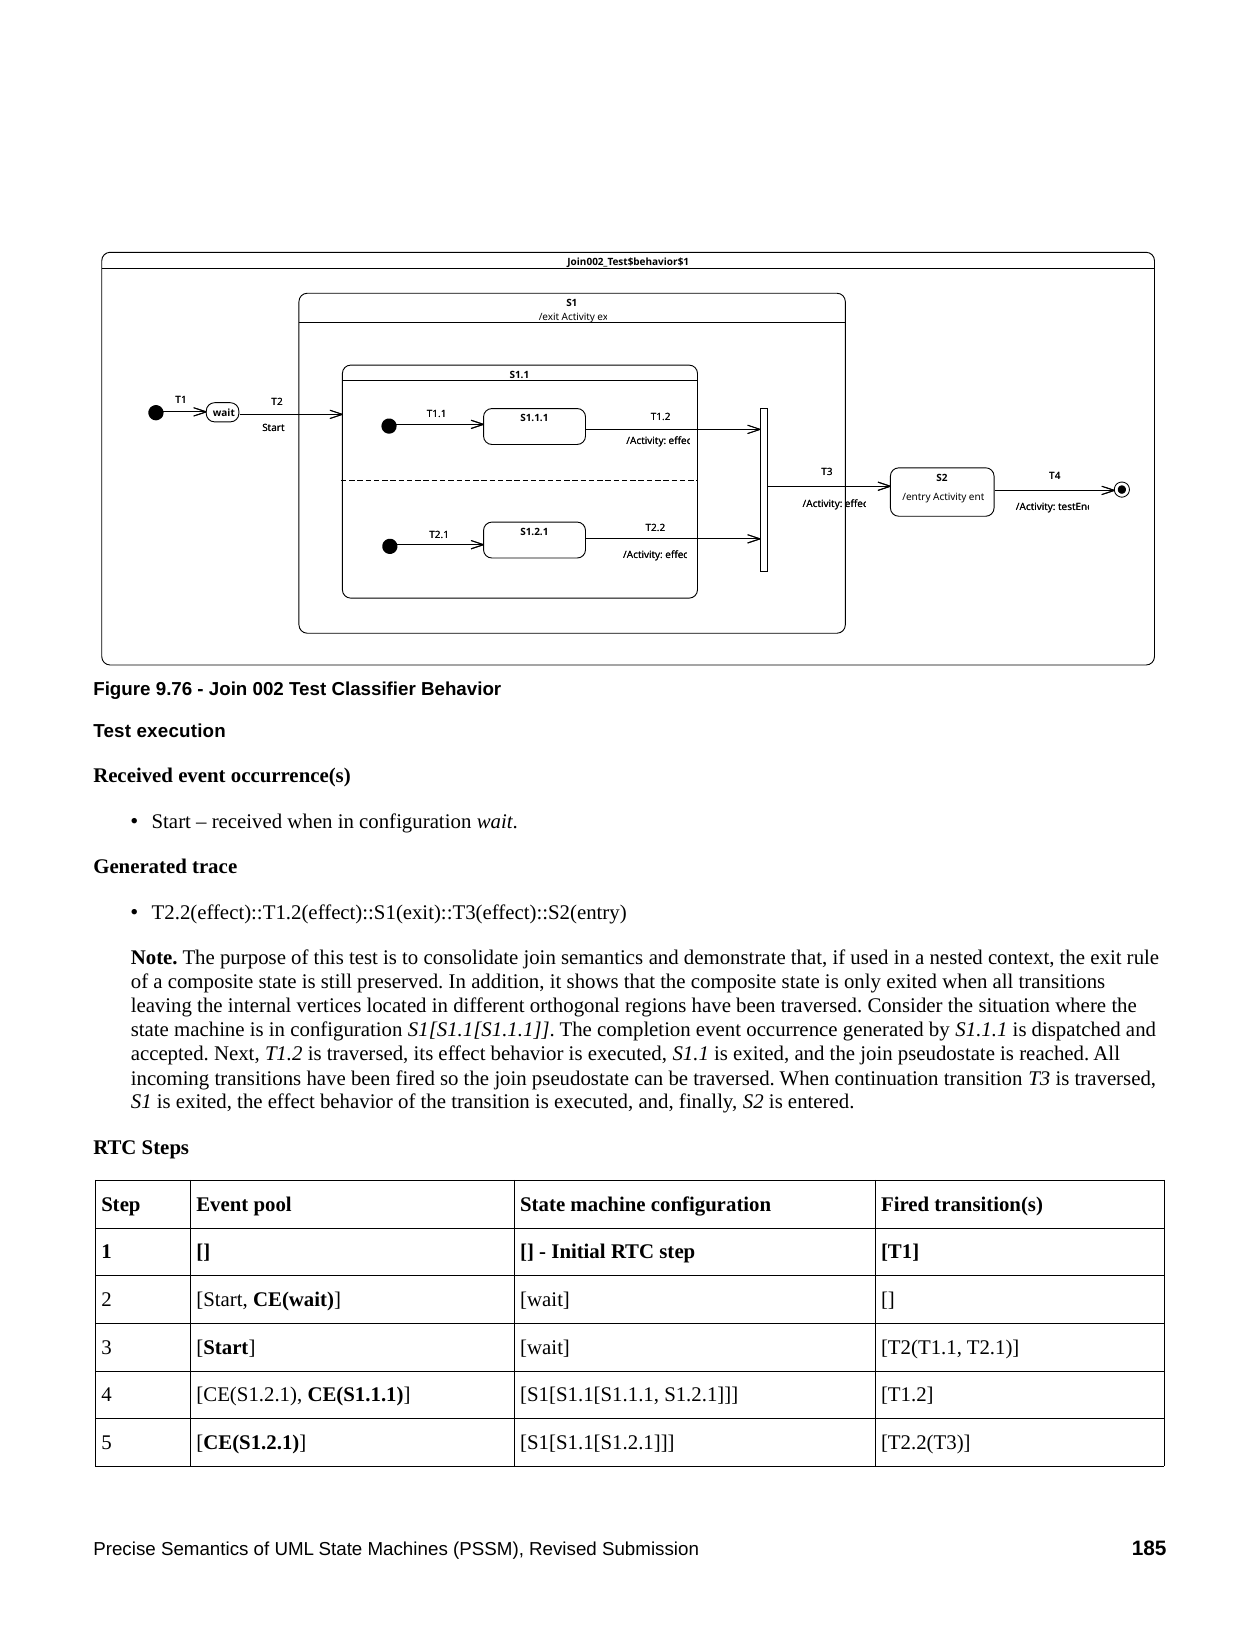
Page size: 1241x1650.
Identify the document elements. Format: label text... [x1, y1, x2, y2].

table_cell 1 [96, 1229, 190, 1275]
table_cell [T2(T1.1, T2.1)] [876, 1324, 1164, 1371]
table_header Fired transition(s) [876, 1181, 1164, 1227]
text Figure 9.76 - Join 002 Test Classifier Behavior [93, 243, 1164, 699]
table_cell [CE(S1.2.1)] [191, 1419, 514, 1466]
subtitle Test execution [93, 699, 1164, 742]
text RTC Steps [93, 1134, 1164, 1159]
table_cell [T2.2(T3)] [876, 1419, 1164, 1466]
text Received event occurrence(s) [93, 763, 1164, 787]
list T2.2(effect)::T1.2(effect)::S1(exit)::T3(effect)::S2(entry) [131, 899, 1164, 924]
text Generated trace [93, 854, 1164, 878]
table_cell [T1] [876, 1229, 1164, 1275]
table_header State machine configuration [515, 1181, 875, 1227]
table_cell 5 [96, 1419, 190, 1466]
subtitle [93, 231, 1164, 243]
table_cell [T1.2] [876, 1372, 1164, 1418]
table_header Event pool [191, 1181, 514, 1227]
table_cell [wait] [515, 1324, 875, 1371]
table_cell [wait] [515, 1276, 875, 1323]
table_cell 2 [96, 1276, 190, 1323]
table_header Step [96, 1181, 190, 1227]
table_cell [] [876, 1276, 1164, 1323]
table_cell [] - Initial RTC step [515, 1229, 875, 1275]
table_cell [Start] [191, 1324, 514, 1371]
text Note. The purpose of this test is to consolidate join semantics and demonstrate that, if used in a nested context, the exit rule of a composite state is still preserved. In addition, it shows that the composite state is only exited when all transitions leaving the internal vertices located in different orthogonal regions have been traversed. Consider the situation where the state machine is in configuration S1[S1.1[S1.1.1]]. The completion event occurrence generated by S1.1.1 is dispatched and accepted. Next, T1.2 is traversed, its effect behavior is executed, S1.1 is exited, and the join pseudostate is reached. All incoming transitions have been fired so the join pseudostate can be traversed. When continuation transition T3 is traversed, S1 is exited, the effect behavior of the transition is executed, and, finally, S2 is entered. [131, 945, 1164, 1113]
table_cell [S1[S1.1[S1.1.1, S1.2.1]]] [515, 1372, 875, 1418]
table_cell [] [191, 1229, 514, 1275]
table_cell 3 [96, 1324, 190, 1371]
list Start – received when in configuration wait. [131, 808, 1164, 833]
table_cell [Start, CE(wait)] [191, 1276, 514, 1323]
table_cell [S1[S1.1[S1.2.1]]] [515, 1419, 875, 1466]
table_cell 4 [96, 1372, 190, 1418]
table_cell [CE(S1.2.1), CE(S1.1.1)] [191, 1372, 514, 1418]
